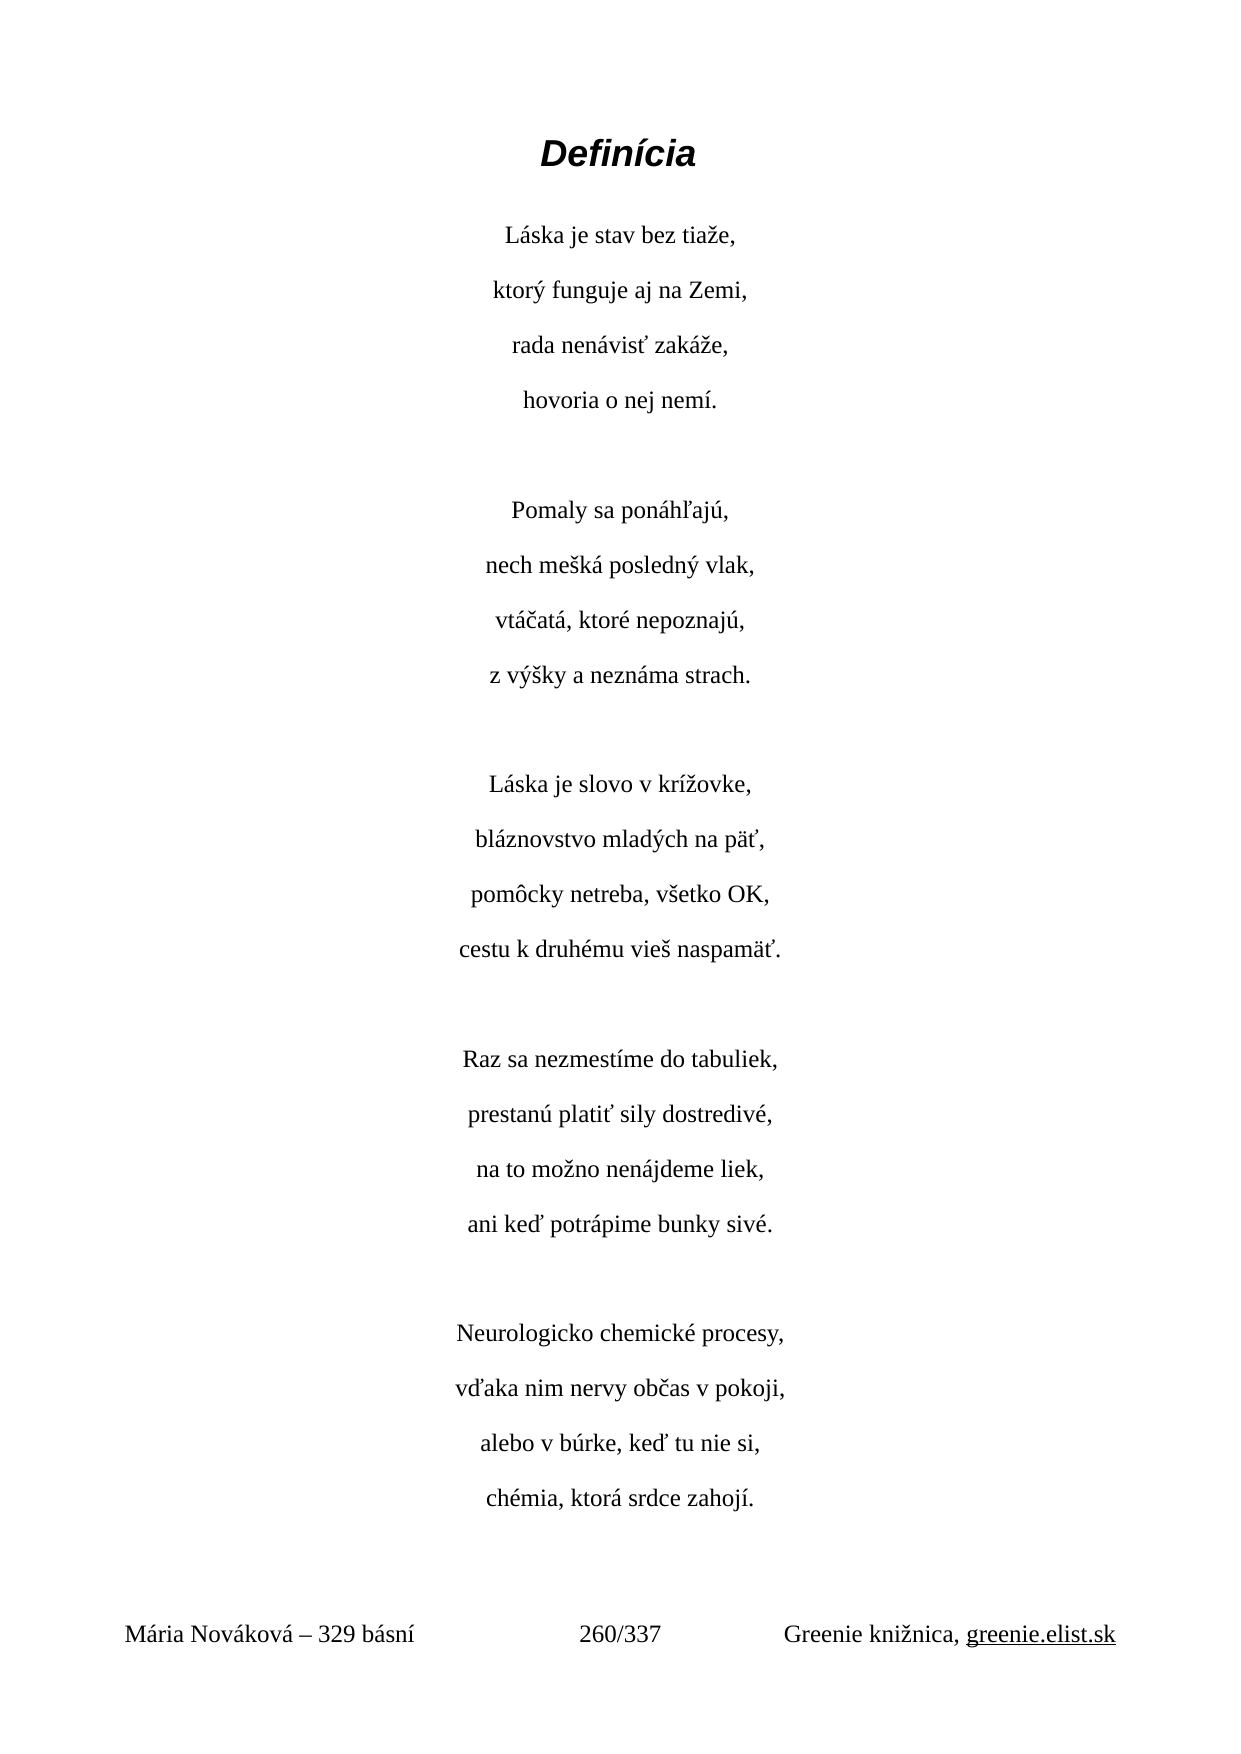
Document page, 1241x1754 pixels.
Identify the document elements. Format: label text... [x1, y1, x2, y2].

text nech mešká posledný vlak, [106, 550, 1134, 579]
text Láska je stav bez tiaže, [106, 221, 1134, 249]
text z výšky a neznáma strach. [106, 660, 1134, 688]
text vtáčatá, ktoré nepoznajú, [106, 605, 1134, 633]
text hovoria o nej nemí. [106, 385, 1134, 414]
text na to možno nenájdeme liek, [106, 1154, 1134, 1182]
text Raz sa nezmestíme do tabuliek, [106, 1044, 1134, 1073]
text cestu k druhému vieš naspamäť. [106, 934, 1134, 963]
subtitle Definícia [106, 131, 1134, 174]
text vďaka nim nervy občas v pokoji, [106, 1373, 1134, 1402]
text pomôcky netreba, všetko OK, [106, 879, 1134, 908]
text rada nenávisť zakáže, [106, 330, 1134, 359]
text alebo v búrke, keď tu nie si, [106, 1428, 1134, 1457]
text Pomaly sa ponáhľajú, [106, 495, 1134, 524]
text Láska je slovo v krížovke, [106, 769, 1134, 798]
text Neurologicko chemické procesy, [106, 1318, 1134, 1347]
text ani keď potrápime bunky sivé. [106, 1209, 1134, 1237]
text bláznovstvo mladých na päť, [106, 824, 1134, 853]
text prestanú platiť sily dostredivé, [106, 1099, 1134, 1128]
text chémia, ktorá srdce zahojí. [106, 1483, 1134, 1512]
text ktorý funguje aj na Zemi, [106, 275, 1134, 304]
